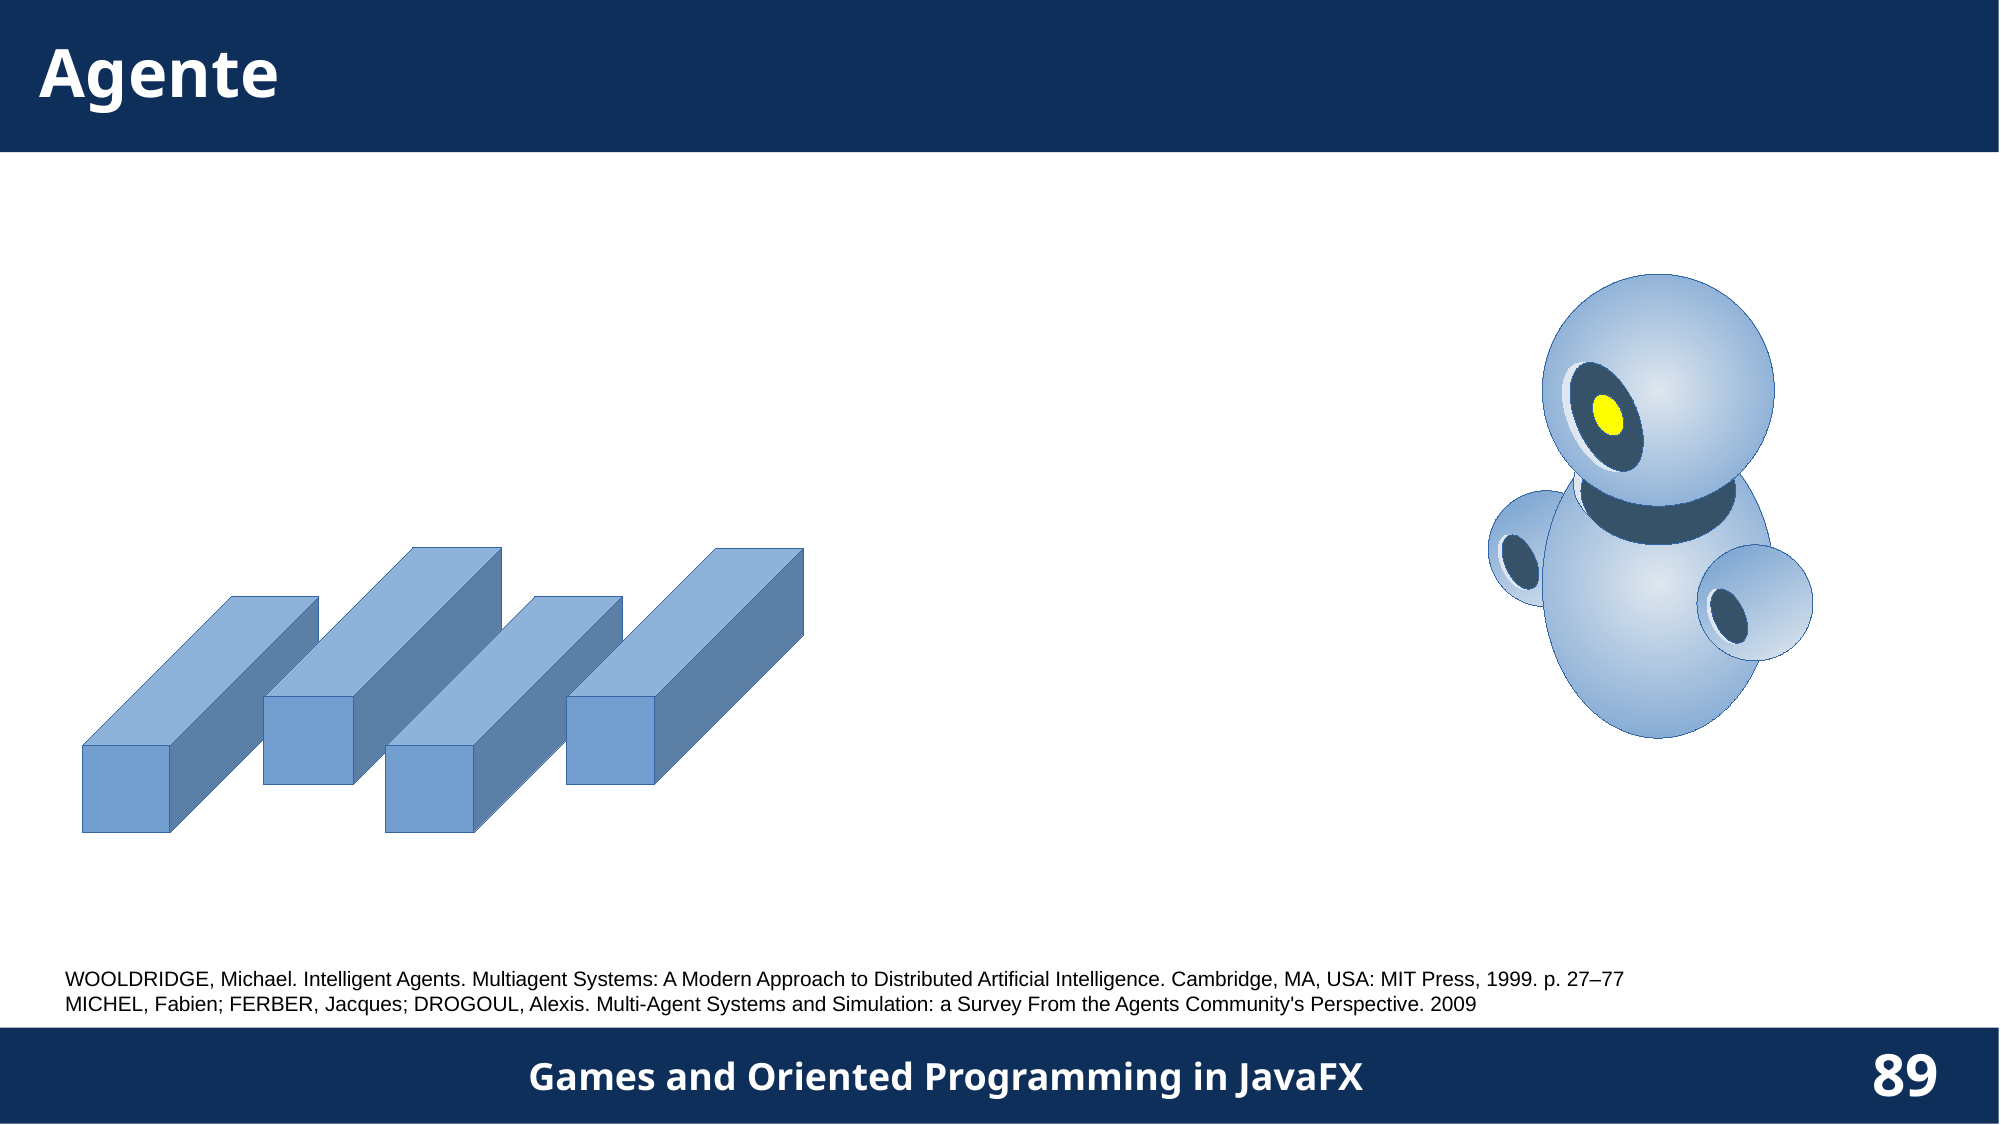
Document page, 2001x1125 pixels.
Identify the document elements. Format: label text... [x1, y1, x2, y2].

text_box Agente [25, 23, 1999, 119]
text_box WOOLDRIDGE, Michael. Intelligent Agents. Multiagent Systems: A Modern Approach to Distributed Artificial Intelligence. Cambridge, MA, USA: MIT Press, 1999. p. 27–77 MICHEL, Fabien; FERBER, Jacques; DROGOUL, Alexis. Multi-Agent Systems and Simulation: a Survey From the Agents Community's Perspective. 2009 [50, 958, 1969, 1024]
text_box [83, 549, 804, 833]
text_box [1488, 274, 1813, 739]
